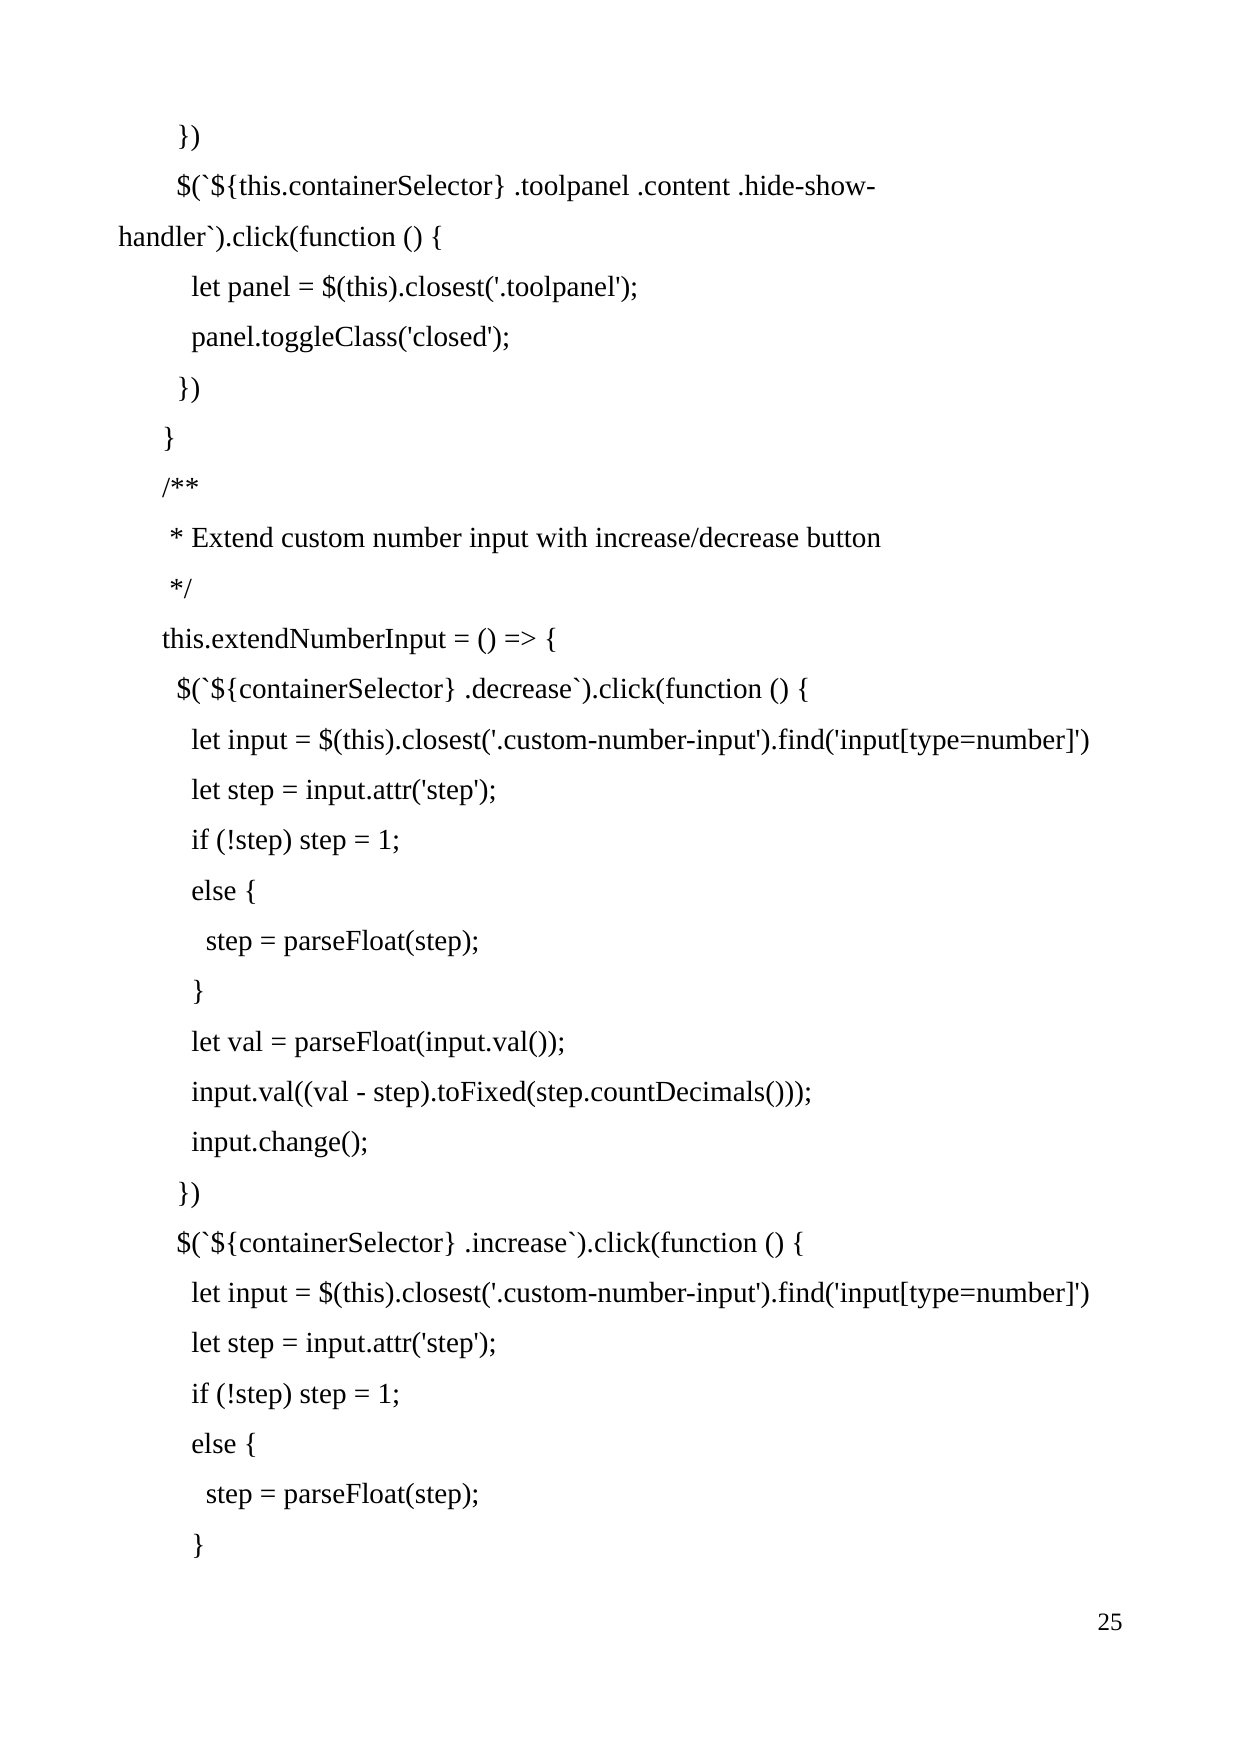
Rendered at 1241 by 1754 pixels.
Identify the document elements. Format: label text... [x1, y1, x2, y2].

text $(`${containerSelector} .decrease`).click(function () { [118, 672, 1122, 705]
text this.extendNumberInput = () => { [118, 621, 1122, 655]
text }) [118, 118, 1122, 152]
text let step = input.attr('step'); [118, 772, 1122, 806]
text /** [118, 470, 1122, 504]
text } [118, 973, 1122, 1007]
text if (!step) step = 1; [118, 822, 1122, 856]
text } [118, 420, 1122, 453]
text else { [118, 873, 1122, 906]
text let input = $(this).closest('.custom-number-input').find('input[type=number]') [118, 1275, 1122, 1309]
text */ [118, 571, 1122, 604]
text $(`${containerSelector} .increase`).click(function () { [118, 1225, 1122, 1258]
text $(`${this.containerSelector} .toolpanel .content .hide-show-handler`).click(function () { [118, 168, 1122, 252]
text }) [118, 1175, 1122, 1208]
text step = parseFloat(step); [118, 923, 1122, 957]
text else { [118, 1426, 1122, 1460]
text * Extend custom number input with increase/decrease button [118, 521, 1122, 554]
text }) [118, 370, 1122, 403]
text input.change(); [118, 1124, 1122, 1158]
text } [118, 1527, 1122, 1560]
text if (!step) step = 1; [118, 1376, 1122, 1409]
text panel.toggleClass('closed'); [118, 319, 1122, 353]
text let panel = $(this).closest('.toolpanel'); [118, 269, 1122, 303]
text input.val((val - step).toFixed(step.countDecimals())); [118, 1074, 1122, 1108]
text let step = input.attr('step'); [118, 1326, 1122, 1359]
text step = parseFloat(step); [118, 1477, 1122, 1510]
text let val = parseFloat(input.val()); [118, 1024, 1122, 1057]
text let input = $(this).closest('.custom-number-input').find('input[type=number]') [118, 722, 1122, 755]
